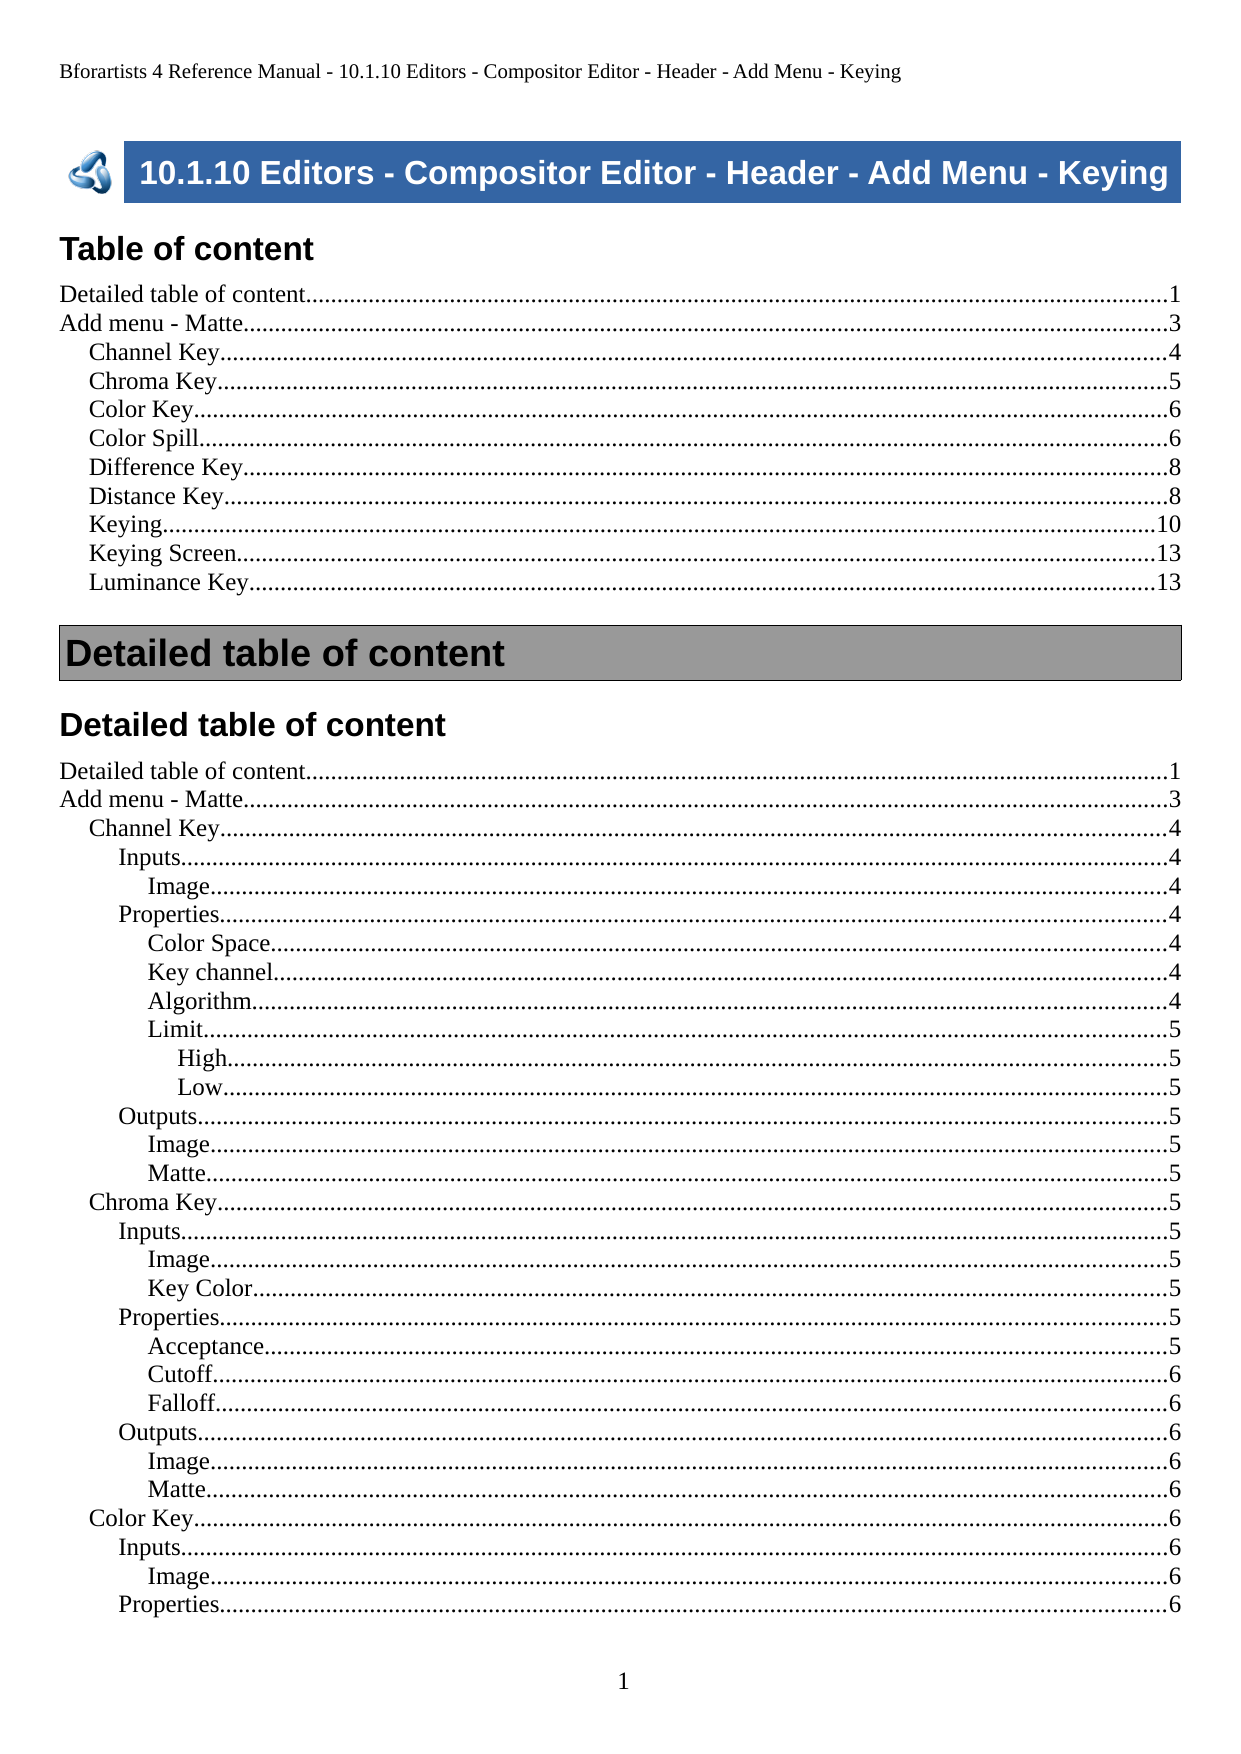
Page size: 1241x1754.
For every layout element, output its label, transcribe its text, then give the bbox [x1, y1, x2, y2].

picture [65, 147, 114, 197]
text Keying Screen 13 [88, 538, 1181, 567]
text Matte 6 [147, 1474, 1181, 1503]
table_header [59, 141, 124, 203]
text Detailed table of content 1 [59, 756, 1181, 784]
text Channel Key 4 [88, 813, 1181, 842]
text Inputs 6 [118, 1532, 1181, 1561]
text Properties 6 [118, 1589, 1181, 1618]
text Add menu - Matte 3 [59, 784, 1181, 813]
text Color Key 6 [88, 394, 1181, 423]
text Image 6 [147, 1561, 1181, 1589]
text Outputs 5 [118, 1101, 1181, 1129]
text Color Space 4 [147, 928, 1181, 957]
text Chroma Key 5 [88, 1187, 1181, 1216]
text Color Spill 6 [88, 423, 1181, 452]
text Image 6 [147, 1446, 1181, 1474]
text Difference Key 8 [88, 452, 1181, 481]
text Keying 10 [88, 509, 1181, 538]
text High 5 [177, 1043, 1181, 1072]
subtitle Detailed table of content [59, 705, 1181, 743]
text Properties 5 [118, 1302, 1181, 1331]
table_header 10.1.10 Editors - Compositor Editor - Header - Add Menu - Keying [124, 141, 1181, 203]
text Chroma Key 5 [88, 366, 1181, 394]
text Falloff 6 [147, 1388, 1181, 1417]
table_header Detailed table of content [60, 626, 1181, 680]
text Channel Key 4 [88, 337, 1181, 366]
subtitle Table of content [59, 228, 1181, 267]
text Properties 4 [118, 899, 1181, 928]
text Key Color 5 [147, 1273, 1181, 1302]
text Outputs 6 [118, 1417, 1181, 1446]
text Image 5 [147, 1129, 1181, 1158]
text Acceptance 5 [147, 1331, 1181, 1359]
text Detailed table of content 1 [59, 279, 1181, 308]
text Cutoff 6 [147, 1359, 1181, 1388]
text Algorithm 4 [147, 986, 1181, 1014]
text Image 5 [147, 1244, 1181, 1273]
text Limit 5 [147, 1014, 1181, 1043]
text Low 5 [177, 1072, 1181, 1101]
text Image 4 [147, 871, 1181, 899]
text Key channel 4 [147, 957, 1181, 986]
text Inputs 4 [118, 842, 1181, 871]
text Luminance Key 13 [88, 567, 1181, 596]
text Distance Key 8 [88, 481, 1181, 509]
text Inputs 5 [118, 1216, 1181, 1244]
text Color Key 6 [88, 1503, 1181, 1532]
text Add menu - Matte 3 [59, 308, 1181, 337]
text Matte 5 [147, 1158, 1181, 1187]
